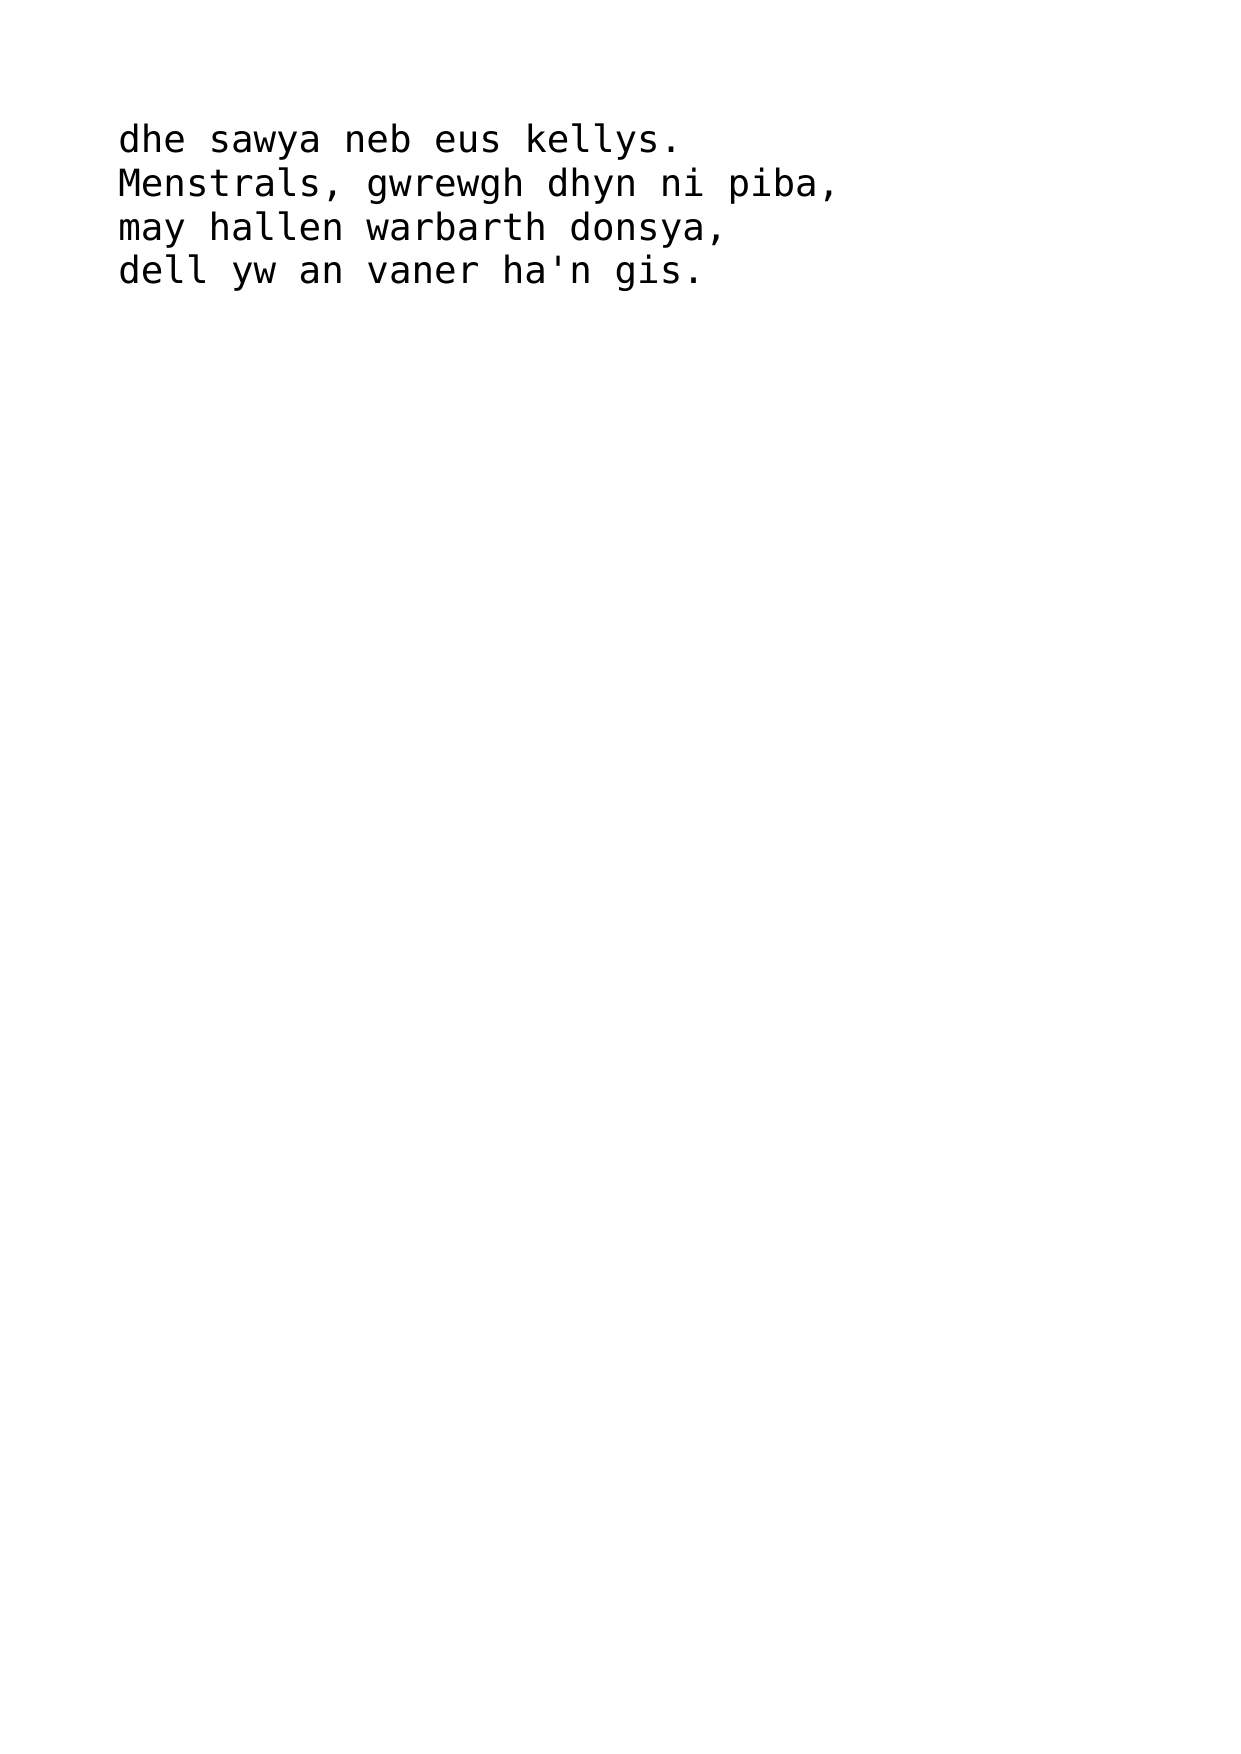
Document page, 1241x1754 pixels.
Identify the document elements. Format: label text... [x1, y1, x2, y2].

text dhe sawya neb eus kellys. [118, 118, 1122, 162]
text dell yw an vaner ha'n gis. [118, 249, 1122, 293]
text Menstrals, gwrewgh dhyn ni piba, [118, 162, 1122, 205]
text may hallen warbarth donsya, [118, 205, 1122, 249]
